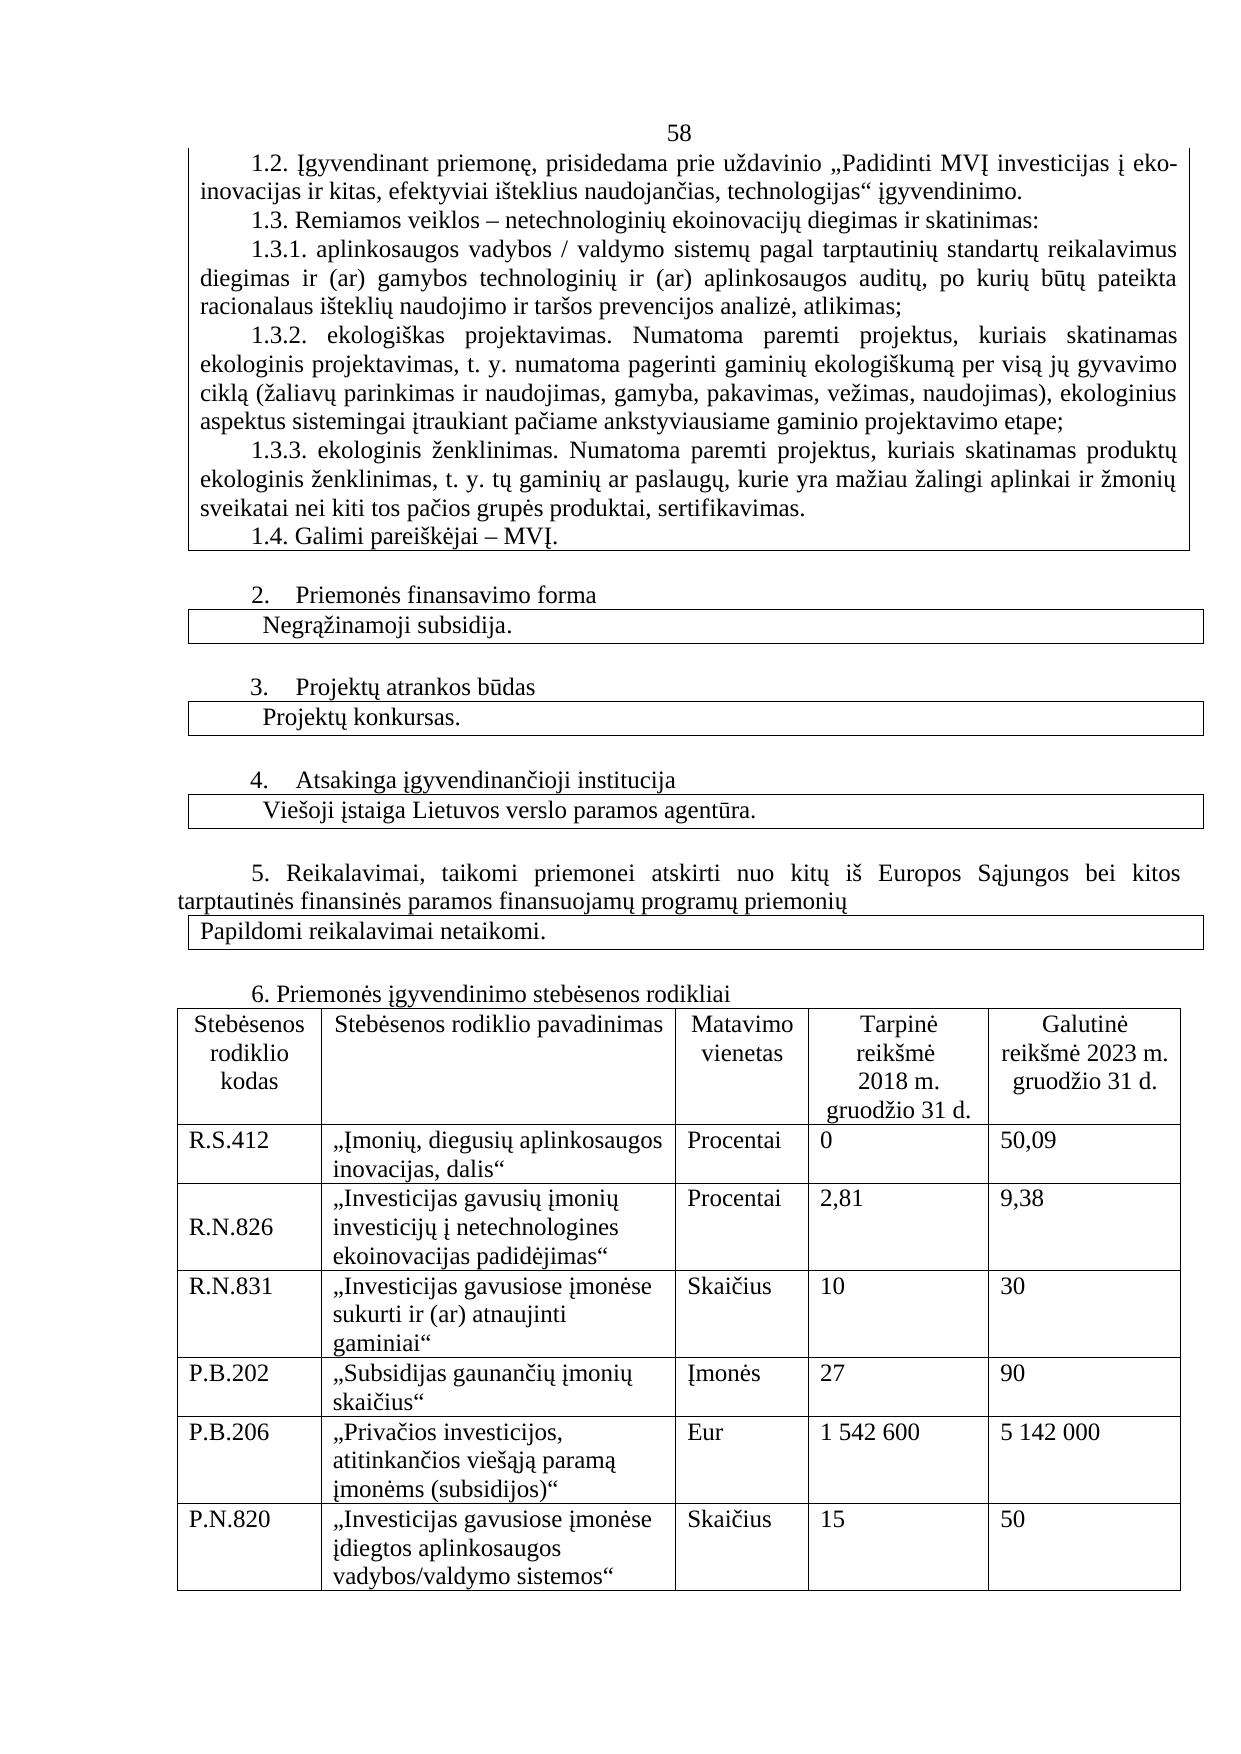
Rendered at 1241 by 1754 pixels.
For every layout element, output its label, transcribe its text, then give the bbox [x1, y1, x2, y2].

table_cell „Privačios investicijos, atitinkančios viešąją paramą įmonėms (subsidijos)“ [322, 1417, 675, 1503]
table_cell Įmonės [676, 1358, 808, 1416]
table_cell „Subsidijas gaunančių įmonių skaičius“ [322, 1358, 675, 1416]
table_cell R.S.412 [178, 1125, 321, 1182]
table_header Galutinė reikšmė 2023 m. gruodžio 31 d. [989, 1009, 1180, 1124]
table_header Papildomi reikalavimai netaikomi. [189, 916, 1203, 949]
table_header Tarpinė reikšmė 2018 m. gruodžio 31 d. [809, 1009, 988, 1124]
table_cell 1 542 600 [809, 1417, 988, 1503]
table_cell „Investicijas gavusiose įmonėse sukurti ir (ar) atnaujinti gaminiai“ [322, 1271, 675, 1357]
text 5. Reikalavimai, taikomi priemonei atskirti nuo kitų iš Europos Sąjungos bei kitos tarptautinės finansinės paramos finansuojamų programų priemonių [177, 858, 1181, 915]
table_cell 90 [989, 1358, 1180, 1416]
table_header Viešoji įstaiga Lietuvos verslo paramos agentūra. [189, 795, 1203, 828]
table_cell 30 [989, 1271, 1180, 1357]
table_cell 10 [809, 1271, 988, 1357]
table_header Matavimo vienetas [676, 1009, 808, 1124]
table_header Stebėsenos rodiklio pavadinimas [322, 1009, 675, 1124]
table_cell 15 [809, 1504, 988, 1590]
table_cell P.N.820 [178, 1504, 321, 1590]
table_header Projektų konkursas. [189, 702, 1203, 735]
text 4. Atsakinga įgyvendinančioji institucija [250, 765, 1181, 794]
table_cell „Įmonių, diegusių aplinkosaugos inovacijas, dalis“ [322, 1125, 675, 1182]
table_cell 50 [989, 1504, 1180, 1590]
table_cell Procentai [676, 1125, 808, 1182]
table_cell 1.2. Įgyvendinant priemonę, prisidedama prie uždavinio „Padidinti MVĮ investicijas į eko-inovacijas ir kitas, efektyviai išteklius naudojančias, technologijas“ įgyvendinimo. [189, 148, 1189, 205]
table_cell 0 [809, 1125, 988, 1182]
table_cell P.B.206 [178, 1417, 321, 1503]
table_cell 50,09 [989, 1125, 1180, 1182]
text 2. Priemonės finansavimo forma [251, 580, 1181, 609]
table_cell R.N.831 [178, 1271, 321, 1357]
text 3. Projektų atrankos būdas [250, 672, 1181, 701]
table_cell R.N.826 [178, 1184, 321, 1270]
table_header Negrąžinamoji subsidija. [189, 610, 1203, 643]
table_cell 27 [809, 1358, 988, 1416]
table_cell P.B.202 [178, 1358, 321, 1416]
table_cell „Investicijas gavusiose įmonėse įdiegtos aplinkosaugos vadybos/valdymo sistemos“ [322, 1504, 675, 1590]
table_cell Eur [676, 1417, 808, 1503]
table_cell 2,81 [809, 1184, 988, 1270]
table_cell 5 142 000 [989, 1417, 1180, 1503]
table_cell Skaičius [676, 1504, 808, 1590]
table_cell Procentai [676, 1184, 808, 1270]
table_cell 1.3. Remiamos veiklos – netechnologinių ekoinovacijų diegimas ir skatinimas: 1.3.1. aplinkosaugos vadybos / valdymo sistemų pagal tarptautinių standartų reikalavimus diegimas ir (ar) gamybos technologinių ir (ar) aplinkosaugos auditų, po kurių būtų pateikta racionalaus išteklių naudojimo ir taršos prevencijos analizė, atlikimas; 1.3.2. ekologiškas projektavimas. Numatoma paremti projektus, kuriais skatinamas ekologinis projektavimas, t. y. numatoma pagerinti gaminių ekologiškumą per visą jų gyvavimo ciklą (žaliavų parinkimas ir naudojimas, gamyba, pakavimas, vežimas, naudojimas), ekologinius aspektus sistemingai įtraukiant pačiame ankstyviausiame gaminio projektavimo etape; 1.3.3. ekologinis ženklinimas. Numatoma paremti projektus, kuriais skatinamas produktų ekologinis ženklinimas, t. y. tų gaminių ar paslaugų, kurie yra mažiau žalingi aplinkai ir žmonių sveikatai nei kiti tos pačios grupės produktai, sertifikavimas. 1.4. Galimi pareiškėjai – MVĮ. [189, 205, 1189, 550]
table_cell Skaičius [676, 1271, 808, 1357]
text 6. Priemonės įgyvendinimo stebėsenos rodikliai [177, 979, 1181, 1008]
table_cell „Investicijas gavusių įmonių investicijų į netechnologines ekoinovacijas padidėjimas“ [322, 1184, 675, 1270]
table_cell 9,38 [989, 1184, 1180, 1270]
table_header Stebėsenos rodiklio kodas [178, 1009, 321, 1124]
